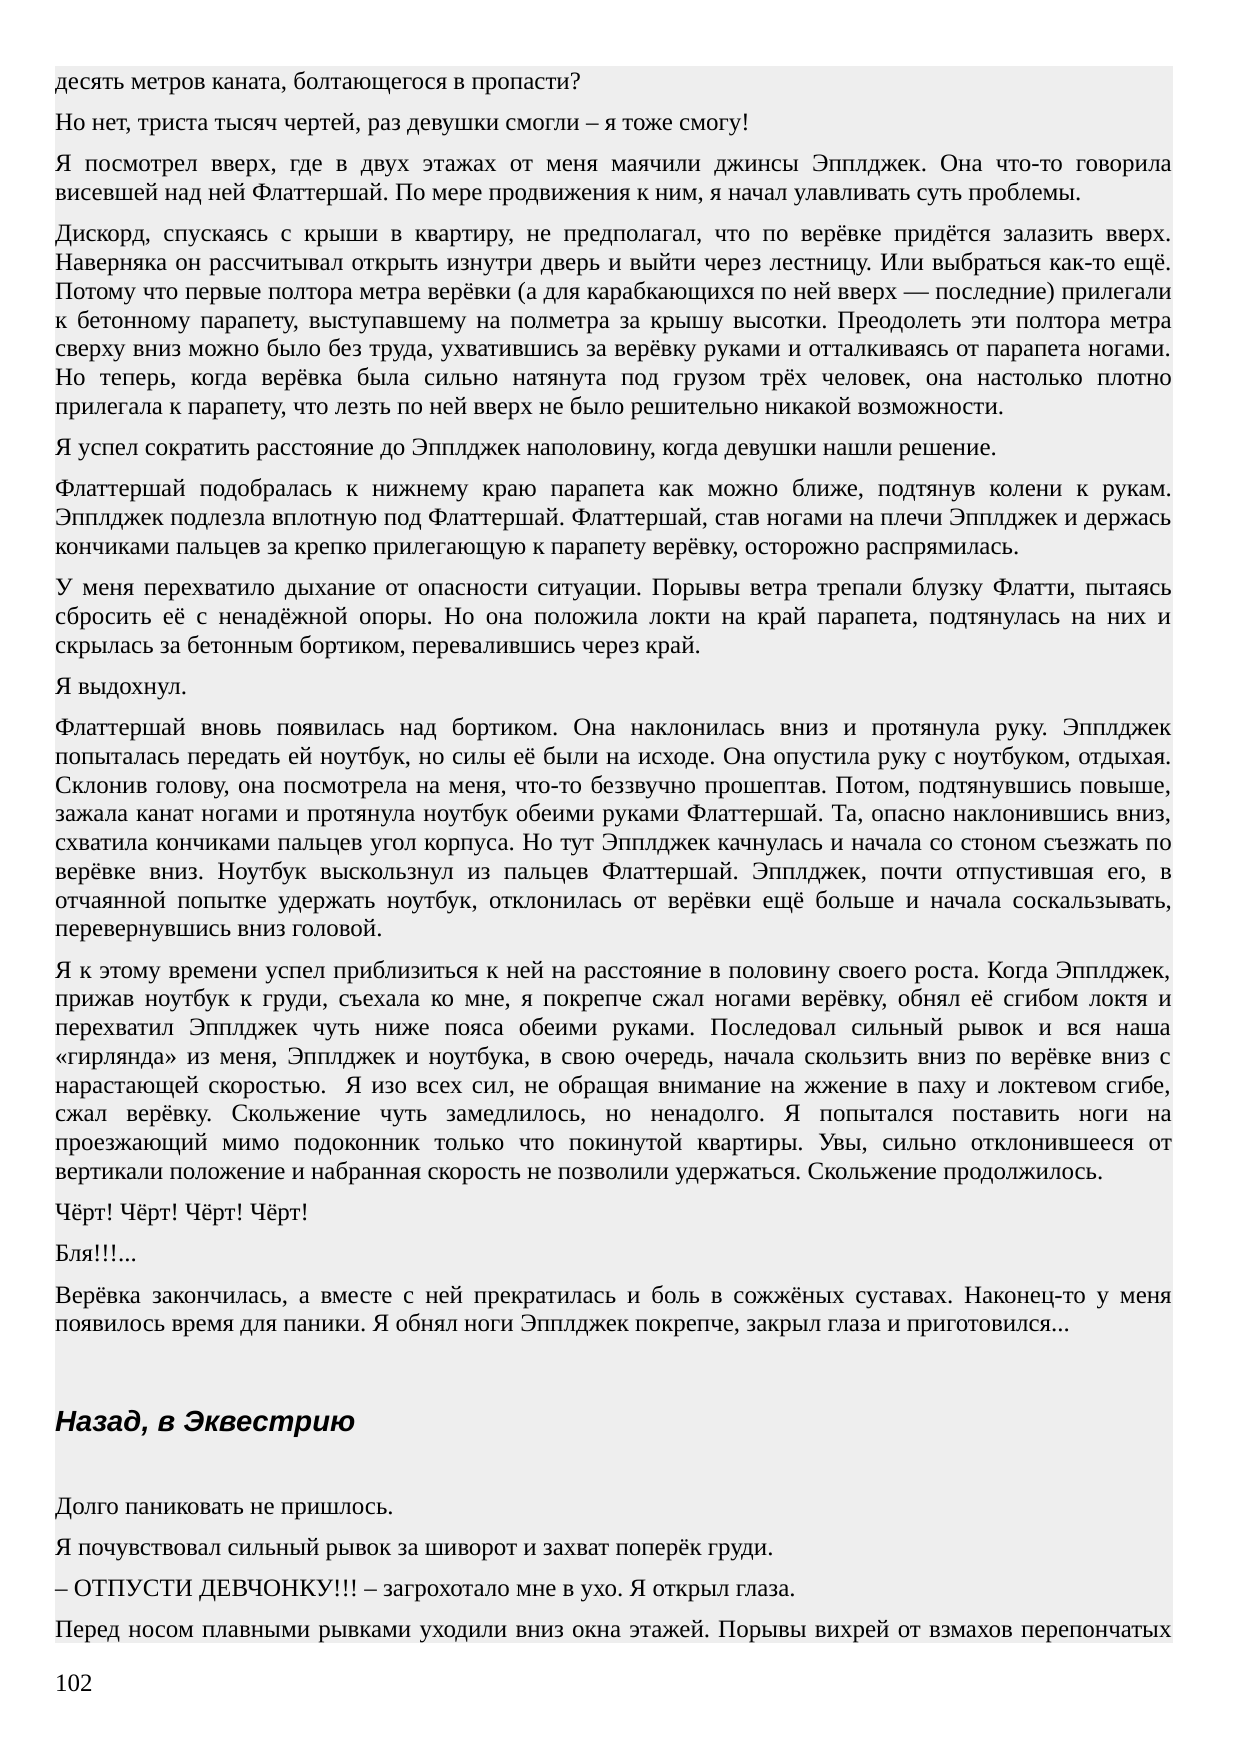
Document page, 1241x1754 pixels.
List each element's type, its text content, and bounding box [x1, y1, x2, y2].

text У меня перехватило дыхание от опасности ситуации. Порывы ветра трепали блузку Флатти, пытаясь сбросить её с ненадёжной опоры. Но она положила локти на край парапета, подтянулась на них и скрылась за бетонным бортиком, перевалившись через край. [55, 572, 1173, 658]
text Дискорд, спускаясь с крыши в квартиру, не предполагал, что по верёвке придётся залазить вверх. Наверняка он рассчитывал открыть изнутри дверь и выйти через лестницу. Или выбраться как-то ещё. Потому что первые полтора метра верёвки (а для карабкающихся по ней вверх — последние) прилегали к бетонному парапету, выступавшему на полметра за крышу высотки. Преодолеть эти полтора метра сверху вниз можно было без труда, ухватившись за верёвку руками и отталкиваясь от парапета ногами. Но теперь, когда верёвка была сильно натянута под грузом трёх человек, она настолько плотно прилегала к парапету, что лезть по ней вверх не было решительно никакой возможности. [55, 218, 1173, 420]
text Бля!!!... [55, 1238, 1173, 1267]
text Но нет, триста тысяч чертей, раз девушки смогли – я тоже смогу! [55, 107, 1173, 136]
text – ОТПУСТИ ДЕВЧОНКУ!!! – загрохотало мне в ухо. Я открыл глаза. [55, 1573, 1173, 1602]
text Я почувствовал сильный рывок за шиворот и захват поперёк груди. [55, 1532, 1173, 1561]
text Флаттершай вновь появилась над бортиком. Она наклонилась вниз и протянула руку. Эпплджек попыталась передать ей ноутбук, но силы её были на исходе. Она опустила руку с ноутбуком, отдыхая. Склонив голову, она посмотрела на меня, что-то беззвучно прошептав. Потом, подтянувшись повыше, зажала канат ногами и протянула ноутбук обеими руками Флаттершай. Та, опасно наклонившись вниз, схватила кончиками пальцев угол корпуса. Но тут Эпплджек качнулась и начала со стоном съезжать по верёвке вниз. Ноутбук выскользнул из пальцев Флаттершай. Эпплджек, почти отпустившая его, в отчаянной попытке удержать ноутбук, отклонилась от верёвки ещё больше и начала соскальзывать, перевернувшись вниз головой. [55, 712, 1173, 942]
text Чёрт! Чёрт! Чёрт! Чёрт! [55, 1197, 1173, 1226]
text Я посмотрел вверх, где в двух этажах от меня маячили джинсы Эпплджек. Она что-то говорила висевшей над ней Флаттершай. По мере продвижения к ним, я начал улавливать суть проблемы. [55, 148, 1173, 206]
text Я успел сократить расстояние до Эпплджек наполовину, когда девушки нашли решение. [55, 432, 1173, 461]
text Я выдохнул. [55, 671, 1173, 700]
text Перед носом плавными рывками уходили вниз окна этажей. Порывы вихрей от взмахов перепончатых [55, 1614, 1173, 1643]
text Я к этому времени успел приблизиться к ней на расстояние в половину своего роста. Когда Эпплджек, прижав ноутбук к груди, съехала ко мне, я покрепче сжал ногами верёвку, обнял её сгибом локтя и перехватил Эпплджек чуть ниже пояса обеими руками. Последовал сильный рывок и вся наша «гирлянда» из меня, Эпплджек и ноутбука, в свою очередь, начала скользить вниз по верёвке вниз с нарастающей скоростью. Я изо всех сил, не обращая внимание на жжение в паху и локтевом сгибе, сжал верёвку. Скольжение чуть замедлилось, но ненадолго. Я попытался поставить ноги на проезжающий мимо подоконник только что покинутой квартиры. Увы, сильно отклонившееся от вертикали положение и набранная скорость не позволили удержаться. Скольжение продолжилось. [55, 955, 1173, 1185]
text Флаттершай подобралась к нижнему краю парапета как можно ближе, подтянув колени к рукам. Эпплджек подлезла вплотную под Флаттершай. Флаттершай, став ногами на плечи Эпплджек и держась кончиками пальцев за крепко прилегающую к парапету верёвку, осторожно распрямилась. [55, 473, 1173, 560]
subtitle Назад, в Эквестрию [55, 1403, 1173, 1437]
text Верёвка закончилась, а вместе с ней прекратилась и боль в сожжёных суставах. Наконец-то у меня появилось время для паники. Я обнял ноги Эпплджек покрепче, закрыл глаза и приготовился... [55, 1280, 1173, 1337]
text десять метров каната, болтающегося в пропасти? [55, 66, 1173, 95]
text Долго паниковать не пришлось. [55, 1491, 1173, 1519]
